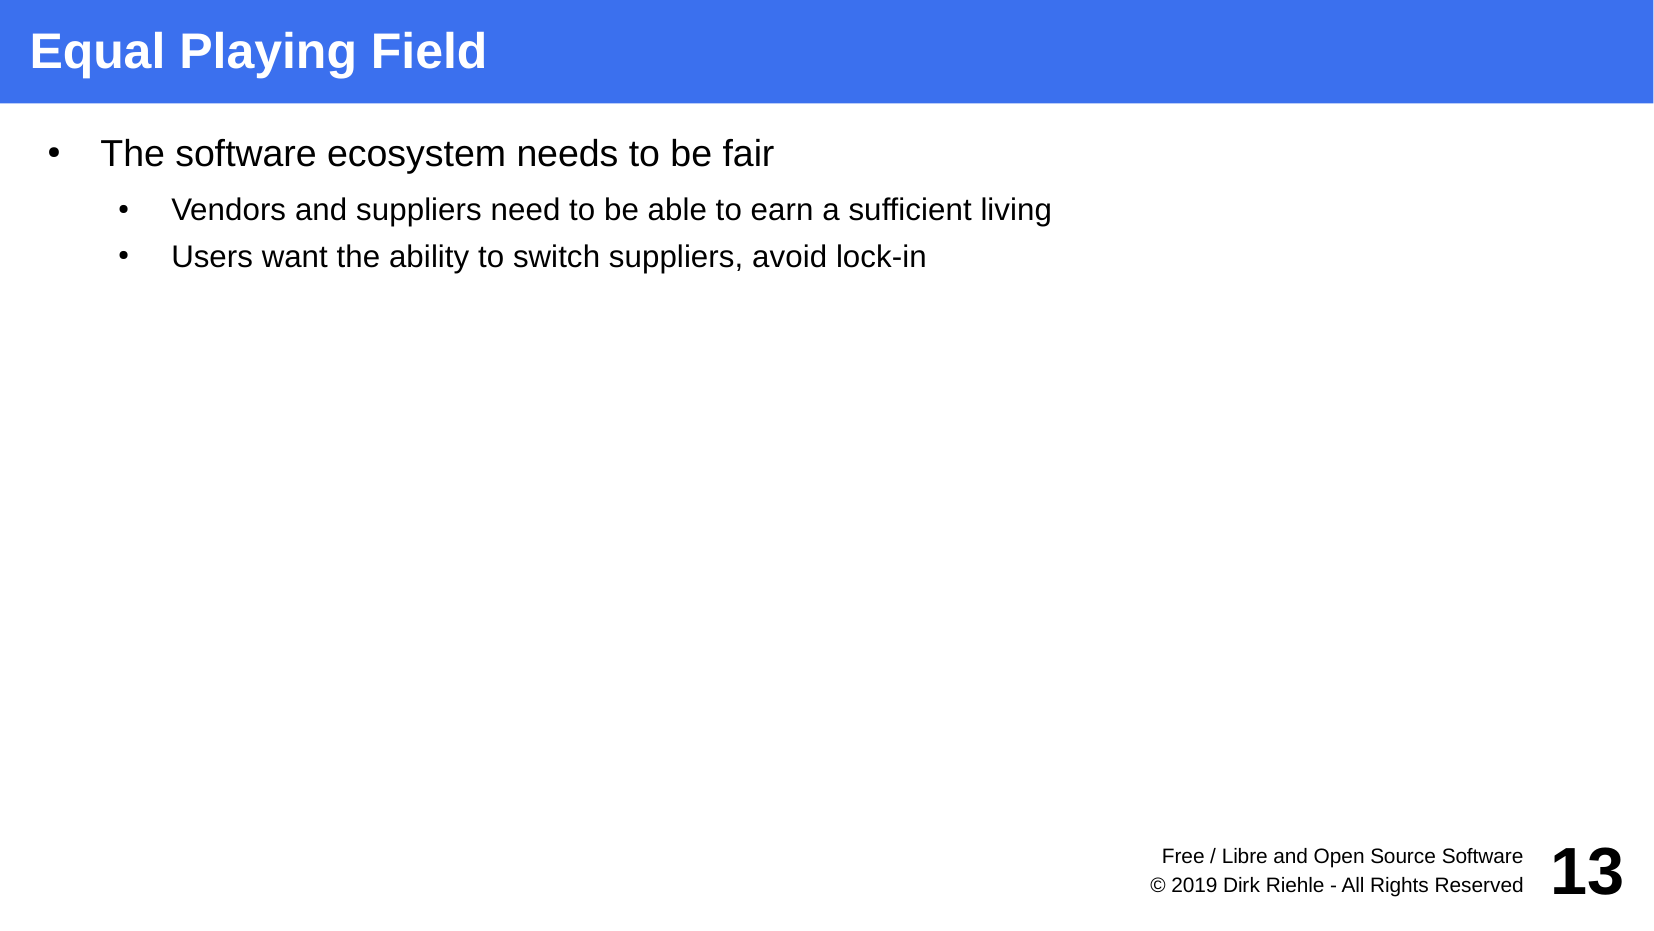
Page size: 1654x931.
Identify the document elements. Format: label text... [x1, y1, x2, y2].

list The software ecosystem needs to be fair Vendors and suppliers need to be able to earn a sufficient living Users want the ability to switch suppliers, avoid lock-in [29, 132, 1625, 813]
title Equal Playing Field [0, 0, 1654, 104]
